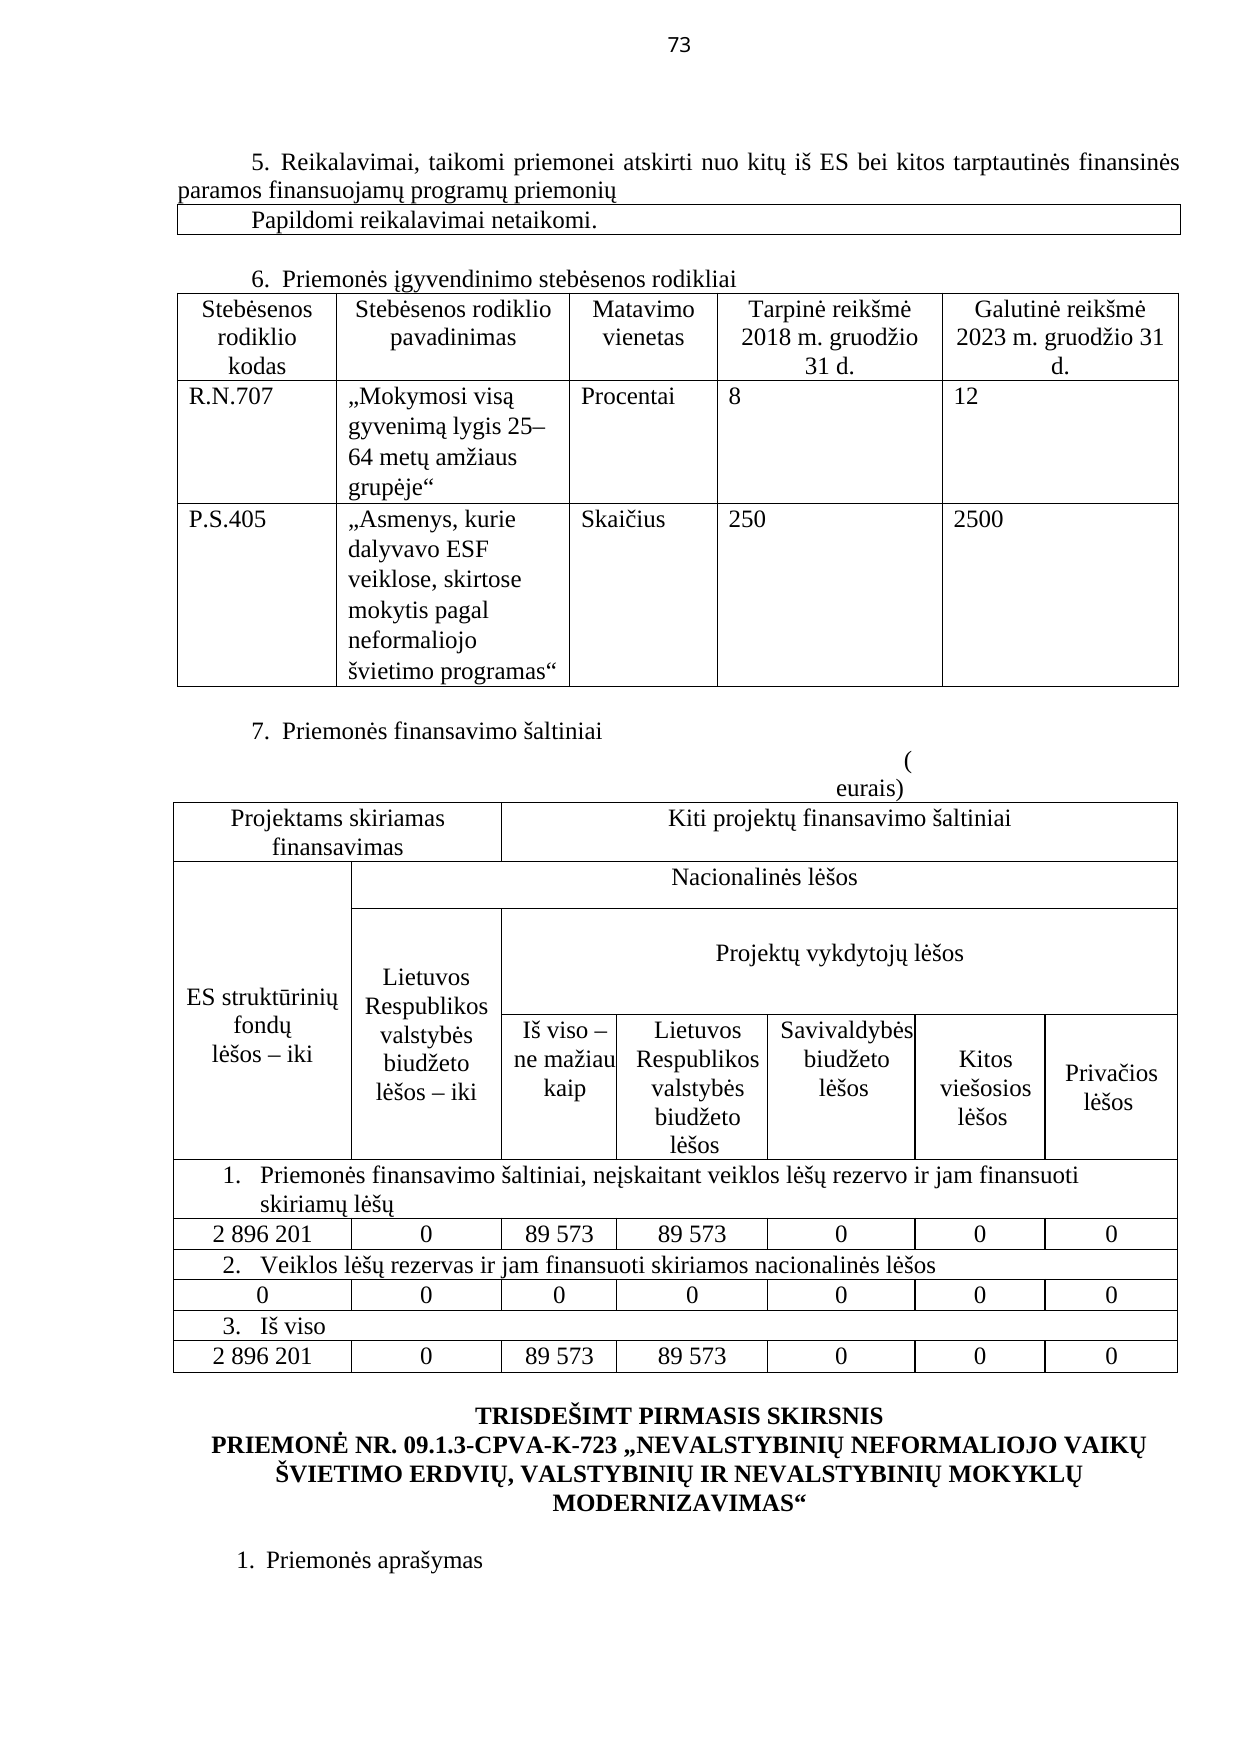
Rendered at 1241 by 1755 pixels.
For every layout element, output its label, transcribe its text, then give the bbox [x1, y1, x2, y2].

table_cell Savivaldybės biudžeto lėšos [768, 1015, 914, 1159]
table_cell Iš viso – ne mažiau kaip [502, 1015, 616, 1159]
table_cell ES struktūrinių fondų lėšos – iki [174, 862, 351, 1159]
table_cell „Mokymosi visą gyvenimą lygis 25–64 metų amžiaus grupėje“ [337, 381, 569, 503]
table_header Galutinė reikšmė 2023 m. gruodžio 31 d. [943, 294, 1178, 380]
table_cell 0 [352, 1341, 501, 1372]
table_cell 89 573 [617, 1219, 767, 1249]
table_cell Projektų vykdytojų lėšos [502, 909, 1177, 1014]
table_cell Skaičius [570, 504, 717, 686]
table_cell 0 [1046, 1219, 1177, 1249]
table_cell 0 [352, 1280, 501, 1310]
table_cell Nacionalinės lėšos [352, 862, 1177, 908]
table_cell 0 [916, 1219, 1044, 1249]
table_cell 0 [617, 1280, 767, 1310]
table_cell 0 [916, 1341, 1044, 1372]
table_cell 2 896 201 [174, 1341, 351, 1372]
table_header Projektams skiriamas finansavimas [174, 803, 501, 861]
table_header Stebėsenos rodiklio kodas [178, 294, 336, 380]
text PRIEMONĖ NR. 09.1.3-CPVA-K-723 „NEVALSTYBINIŲ NEFORMALIOJO VAIKŲ ŠVIETIMO ERDVIŲ, VALSTYBINIŲ IR NEVALSTYBINIŲ MOKYKLŲ MODERNIZAVIMAS“ [177, 1430, 1181, 1516]
table_cell Lietuvos Respublikos valstybės biudžeto lėšos [617, 1015, 767, 1159]
table_cell 0 [916, 1280, 1044, 1310]
table_header Matavimo vienetas [570, 294, 717, 380]
table_cell 89 573 [617, 1341, 767, 1372]
text 6. Priemonės įgyvendinimo stebėsenos rodikliai [251, 264, 1181, 293]
table_cell 89 573 [502, 1219, 616, 1249]
table_cell 250 [718, 504, 942, 686]
text TRISDEŠIMT PIRMASIS SKIRSNIS [177, 1401, 1181, 1430]
table_cell 8 [718, 381, 942, 503]
table_cell 12 [943, 381, 1178, 503]
table_header Papildomi reikalavimai netaikomi. [178, 205, 1180, 234]
table_cell 0 [1046, 1280, 1177, 1310]
text 1. Priemonės aprašymas [236, 1545, 1181, 1574]
table_cell R.N.707 [178, 381, 336, 503]
table_cell 2500 [943, 504, 1178, 686]
text (eurais) [177, 745, 904, 802]
table_cell 0 [502, 1280, 616, 1310]
table_cell 0 [768, 1280, 914, 1310]
text 7. Priemonės finansavimo šaltiniai [251, 716, 1181, 745]
table_cell 0 [768, 1341, 914, 1372]
table_cell 1. Priemonės finansavimo šaltiniai, neįskaitant veiklos lėšų rezervo ir jam finansuoti skiriamų lėšų [174, 1160, 1177, 1218]
table_cell P.S.405 [178, 504, 336, 686]
table_cell 0 [768, 1219, 914, 1249]
table_cell Kitos viešosios lėšos [916, 1015, 1044, 1159]
table_cell 2. Veiklos lėšų rezervas ir jam finansuoti skiriamos nacionalinės lėšos [174, 1250, 1177, 1279]
text 5. Reikalavimai, taikomi priemonei atskirti nuo kitų iš ES bei kitos tarptautinės finansinės paramos finansuojamų programų priemonių [177, 147, 1181, 204]
table_cell „Asmenys, kurie dalyvavo ESF veiklose, skirtose mokytis pagal neformaliojo švietimo programas“ [337, 504, 569, 686]
table_header Kiti projektų finansavimo šaltiniai [502, 803, 1177, 861]
table_header Tarpinė reikšmė 2018 m. gruodžio 31 d. [718, 294, 942, 380]
table_cell 0 [1046, 1341, 1177, 1372]
table_cell 0 [352, 1219, 501, 1249]
table_header Stebėsenos rodiklio pavadinimas [337, 294, 569, 380]
table_cell Privačios lėšos [1046, 1015, 1177, 1159]
table_cell 0 [174, 1280, 351, 1310]
table_cell 89 573 [502, 1341, 616, 1372]
table_cell 2 896 201 [174, 1219, 351, 1249]
table_cell 3. Iš viso [174, 1311, 1177, 1340]
table_cell Procentai [570, 381, 717, 503]
table_cell Lietuvos Respublikos valstybės biudžeto lėšos – iki [352, 909, 501, 1159]
